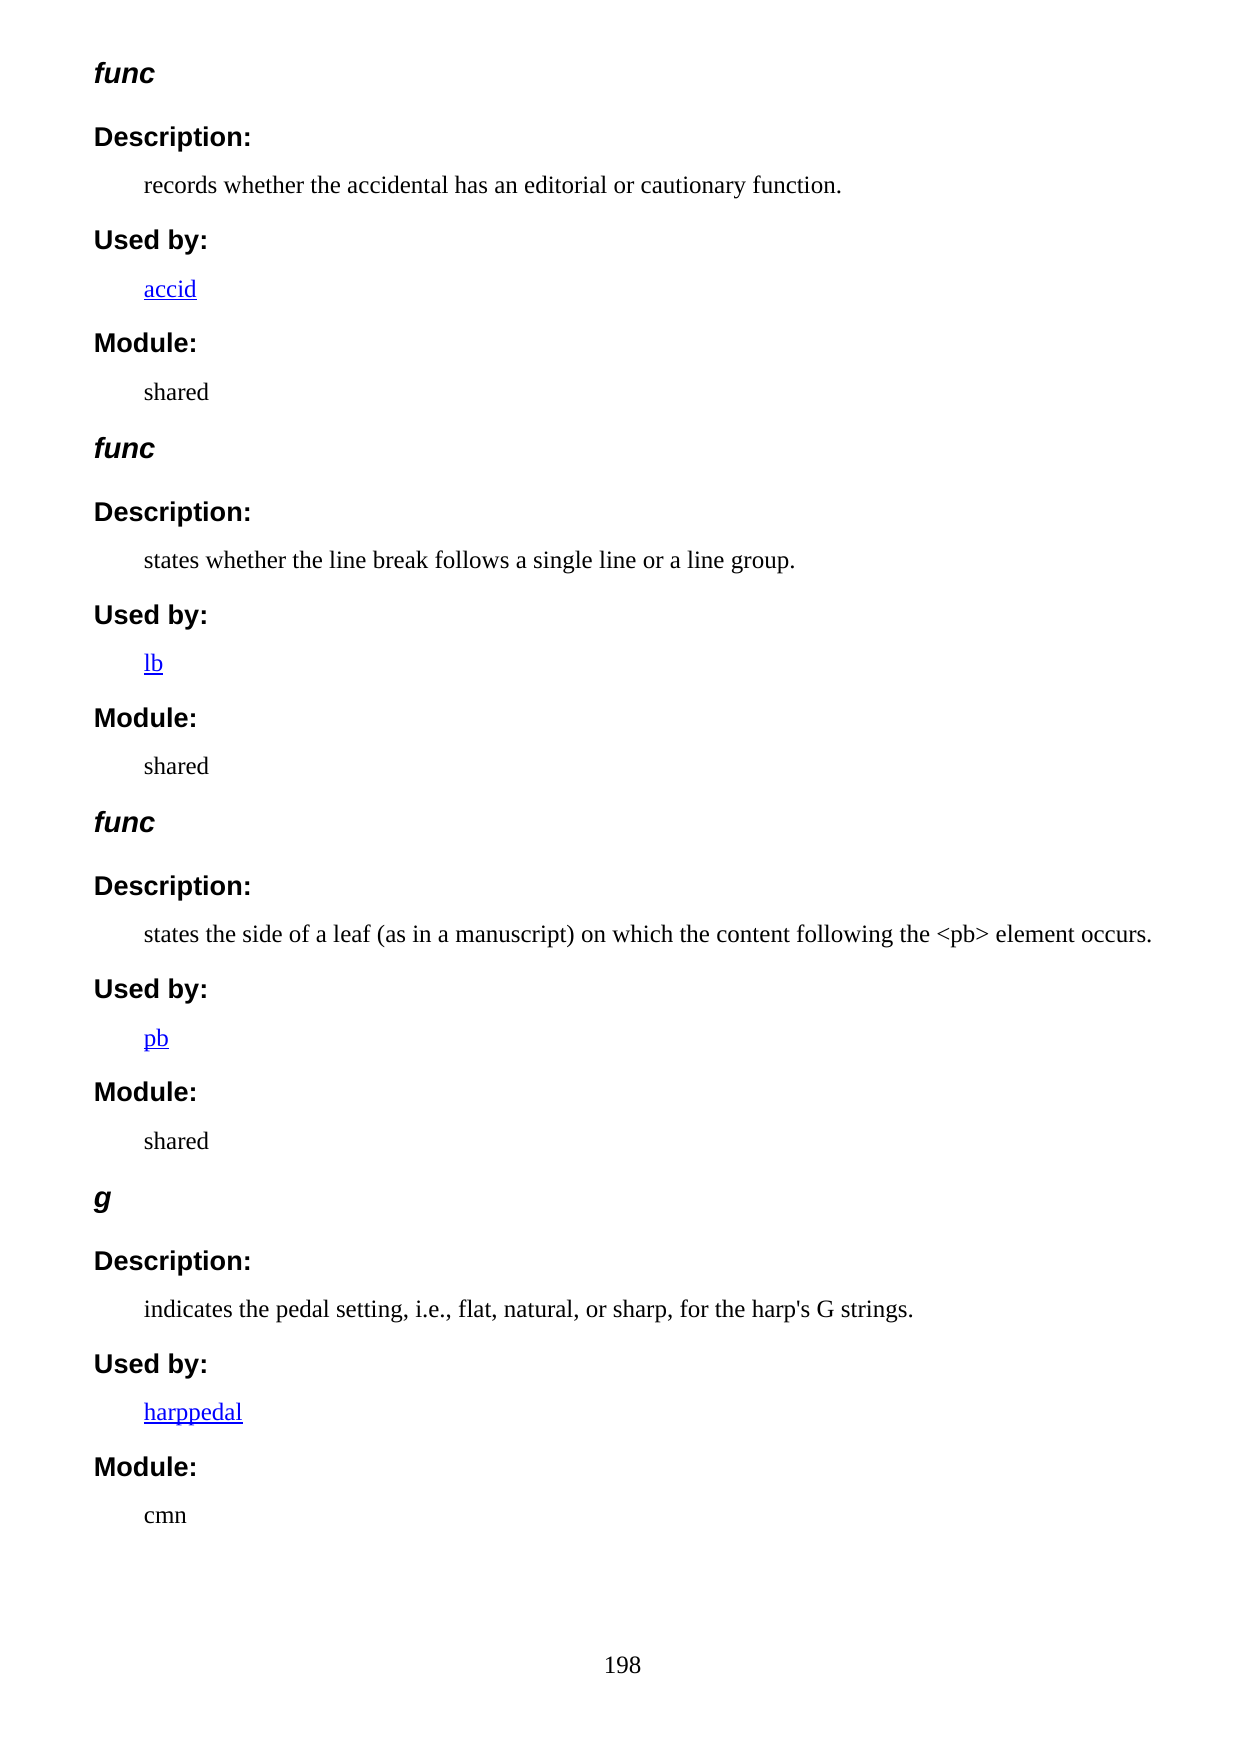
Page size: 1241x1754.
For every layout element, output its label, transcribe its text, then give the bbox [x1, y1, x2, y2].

subtitle Module: [94, 327, 1162, 359]
subtitle Description: [94, 121, 1162, 152]
subtitle Module: [94, 702, 1162, 733]
text records whether the accidental has an editorial or cautionary function. [94, 171, 1162, 199]
text states the side of a leaf (as in a manuscript) on which the content following the <pb> element occurs. [94, 919, 1162, 948]
subtitle Used by: [94, 973, 1162, 1004]
subtitle func [94, 56, 1162, 90]
text cmn [94, 1500, 1162, 1529]
subtitle Description: [94, 870, 1162, 901]
subtitle g [94, 1180, 1162, 1213]
text accid [94, 274, 1162, 302]
text shared [94, 751, 1162, 780]
subtitle Module: [94, 1076, 1162, 1108]
subtitle func [94, 431, 1162, 464]
text harppedal [94, 1397, 1162, 1426]
subtitle Used by: [94, 224, 1162, 256]
text pb [94, 1023, 1162, 1051]
subtitle Module: [94, 1451, 1162, 1482]
text indicates the pedal setting, i.e., flat, natural, or sharp, for the harp's G strings. [94, 1294, 1162, 1323]
subtitle Used by: [94, 1348, 1162, 1379]
subtitle Used by: [94, 599, 1162, 630]
text shared [94, 377, 1162, 406]
text lb [94, 648, 1162, 677]
text shared [94, 1126, 1162, 1155]
text states whether the line break follows a single line or a line group. [94, 545, 1162, 574]
subtitle Description: [94, 496, 1162, 527]
subtitle Description: [94, 1244, 1162, 1276]
subtitle func [94, 805, 1162, 839]
